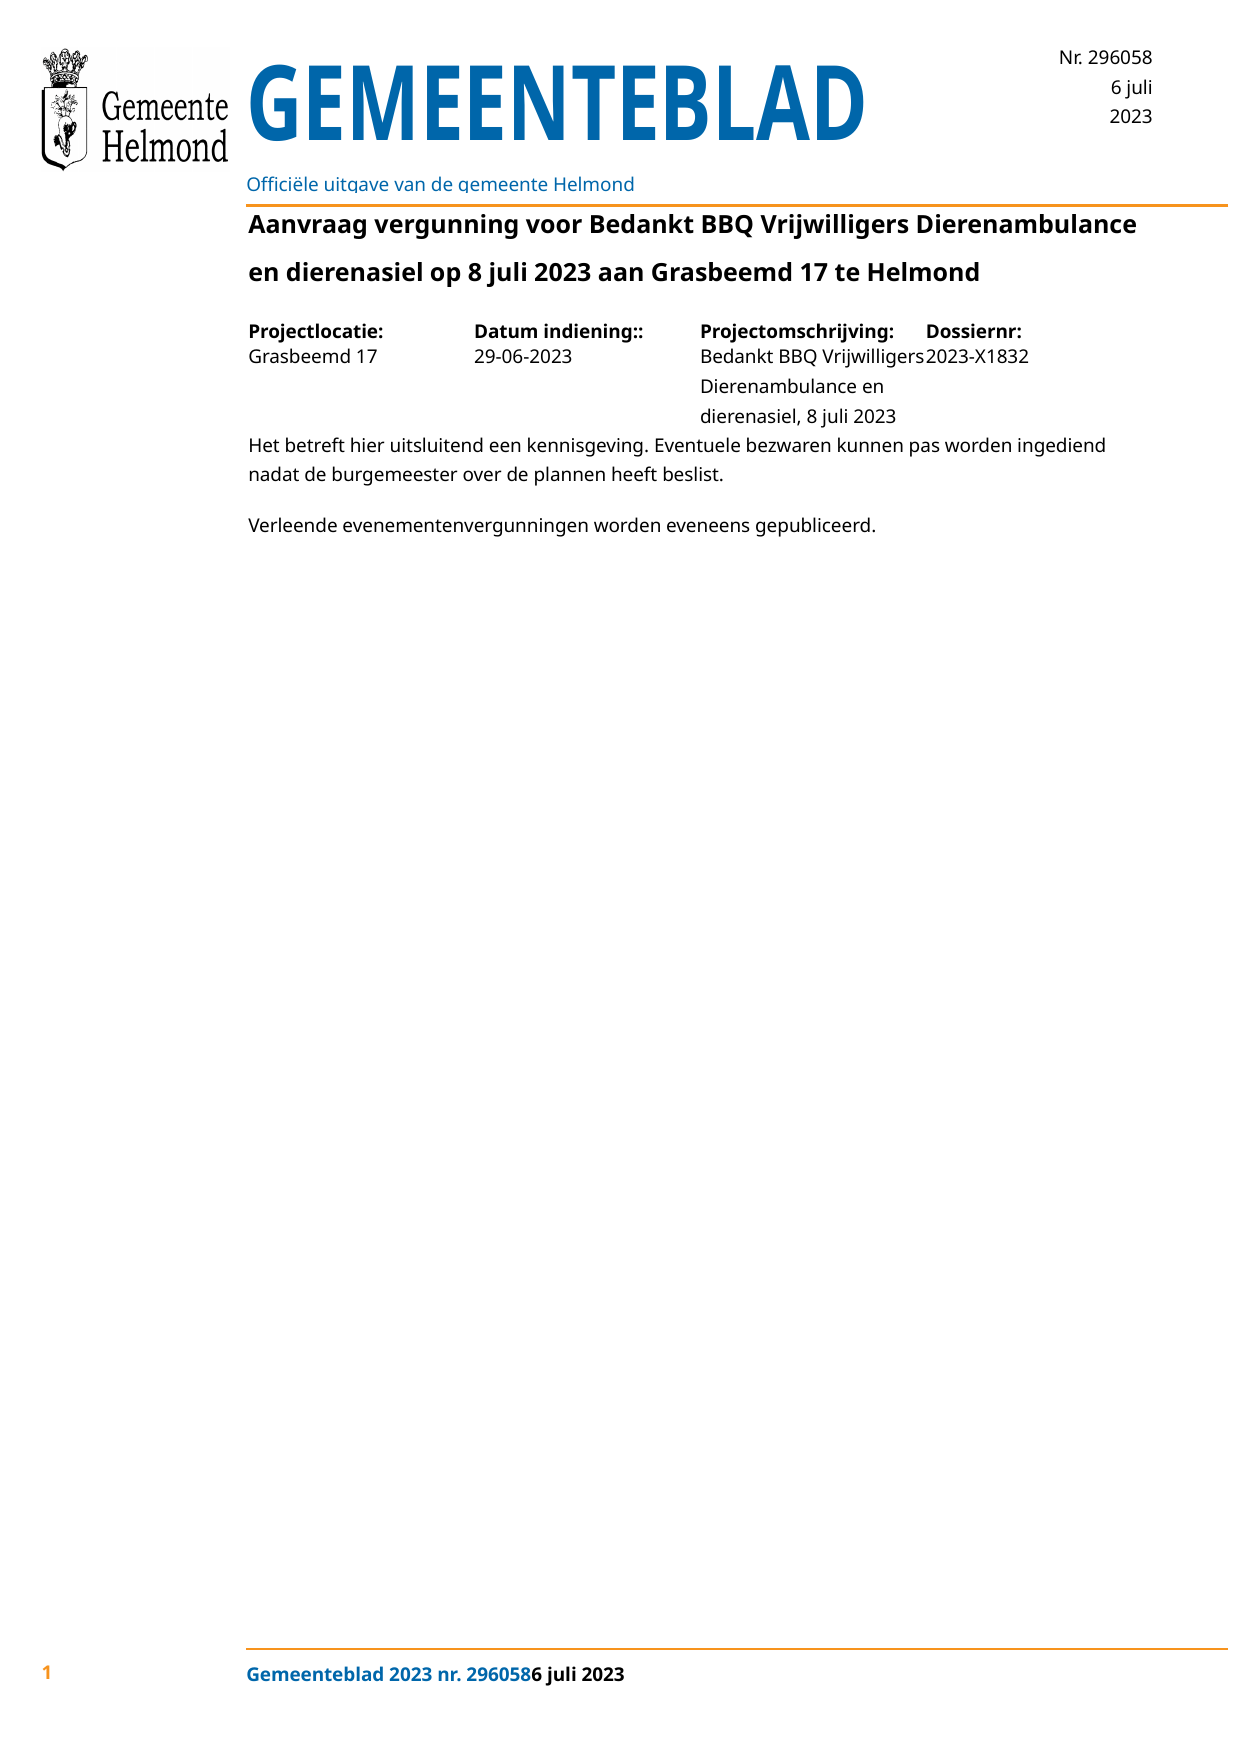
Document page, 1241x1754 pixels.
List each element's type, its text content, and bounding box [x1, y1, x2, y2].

table_header Dossiernr: [926, 318, 1152, 344]
table_cell 2023-X1832 [926, 344, 1152, 429]
picture [41, 47, 231, 172]
table_cell Grasbeemd 17 [248, 344, 474, 429]
text Verleende evenementenvergunningen worden eveneens gepubliceerd. [248, 512, 1152, 538]
table_header Datum indiening:: [474, 318, 700, 344]
table_header Projectomschrijving: [700, 318, 926, 344]
table_header Projectlocatie: [248, 318, 474, 344]
text Aanvraag vergunning voor Bedankt BBQ Vrijwilligers Dierenambulance en dierenasiel op 8 juli 2023 aan Grasbeemd 17 te Helmond [248, 207, 1152, 288]
table_cell 29-06-2023 [474, 344, 700, 429]
table_cell Bedankt BBQ Vrijwilligers Dierenambulance en dierenasiel, 8 juli 2023 [700, 344, 926, 429]
text Het betreft hier uitsluitend een kennisgeving. Eventuele bezwaren kunnen pas worden ingediend nadat de burgemeester over de plannen heeft beslist. [248, 432, 1152, 487]
